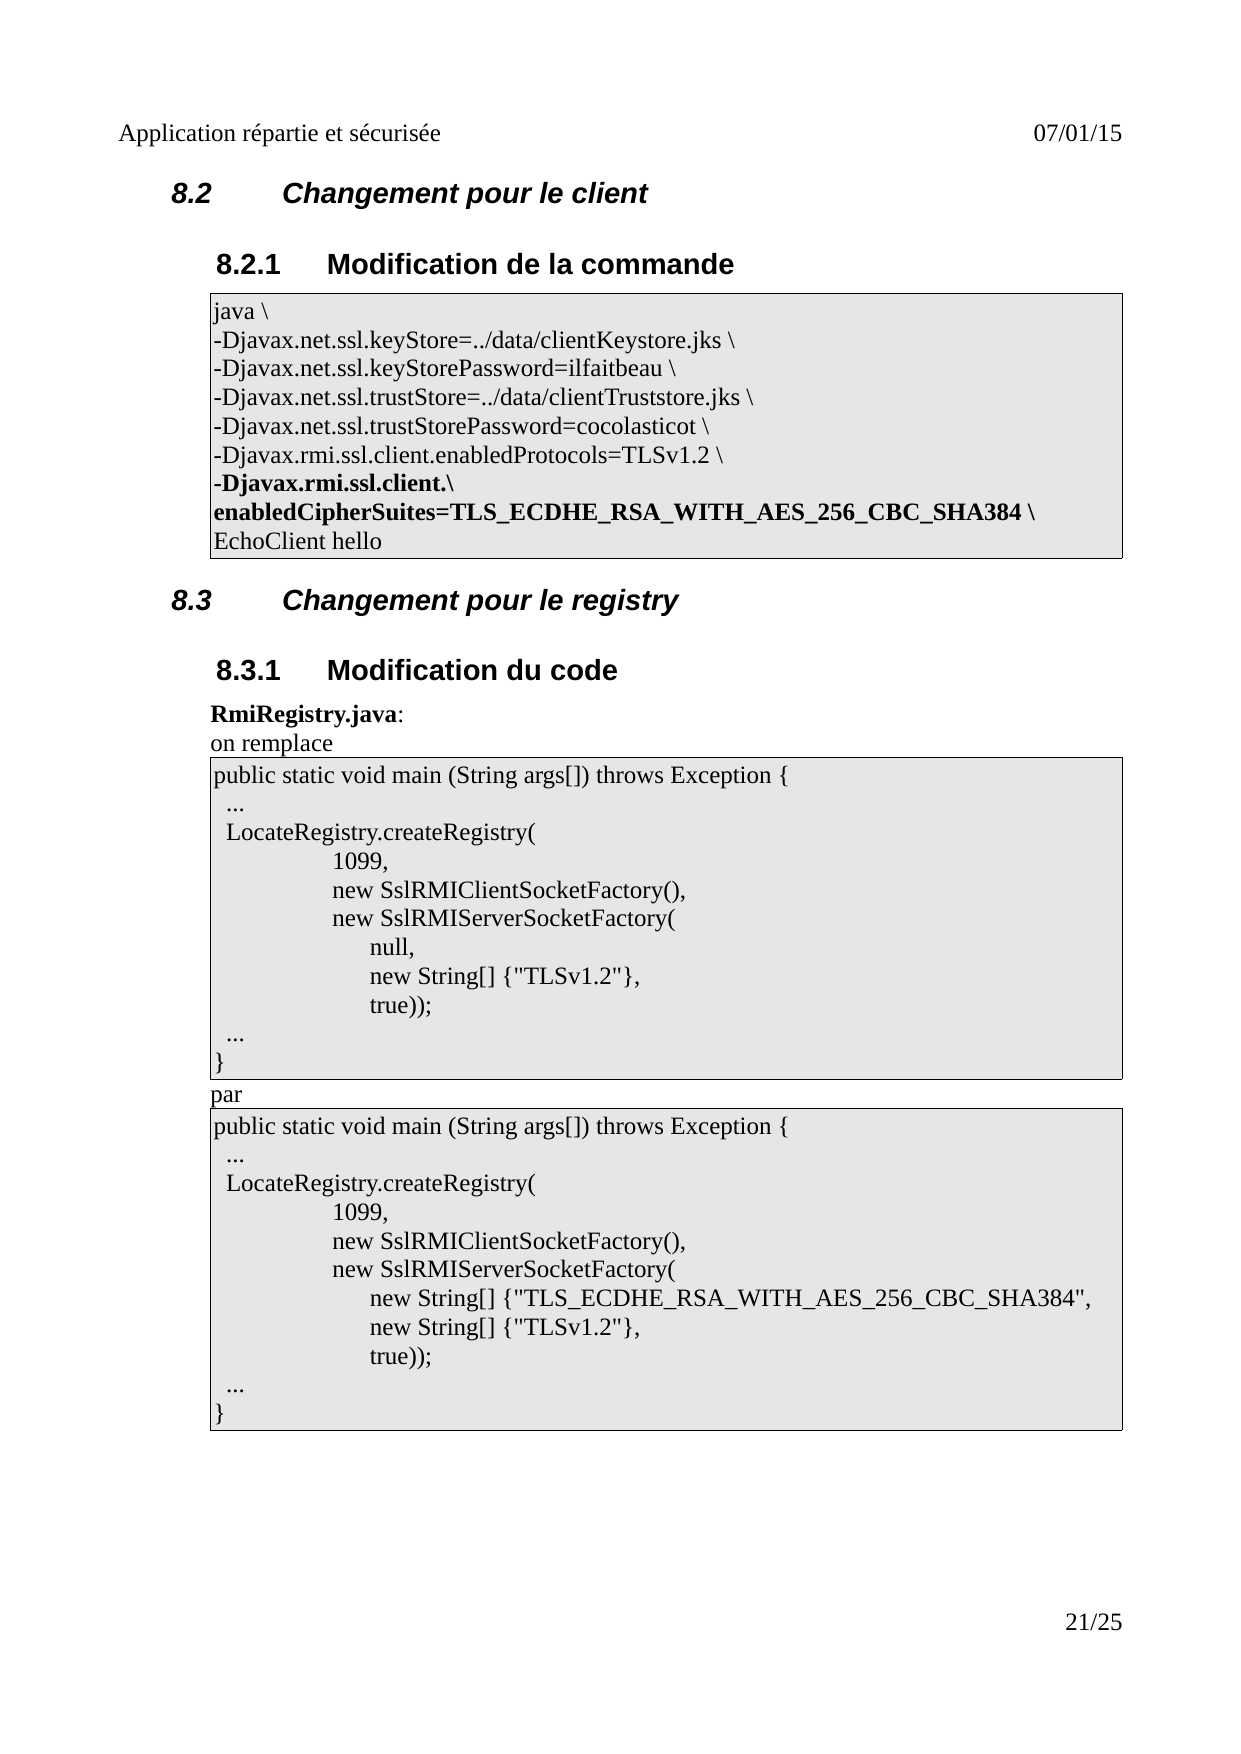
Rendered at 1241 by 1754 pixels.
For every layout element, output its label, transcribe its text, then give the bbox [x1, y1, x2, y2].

text new SslRMIServerSocketFactory( [211, 901, 1122, 929]
text -Djavax.rmi.ssl.client.\ [211, 466, 1122, 494]
text true)); [211, 987, 1122, 1016]
subtitle Modification de la commande [208, 247, 1122, 281]
text ... [211, 1137, 1122, 1165]
text true)); [211, 1338, 1122, 1367]
text new String[] {"TLSv1.2"}, [211, 1309, 1122, 1338]
text new SslRMIClientSocketFactory(), [211, 1223, 1122, 1252]
text -Djavax.net.ssl.keyStorePassword=ilfaitbeau \ [211, 351, 1122, 379]
text new SslRMIServerSocketFactory( [211, 1252, 1122, 1280]
text new SslRMIClientSocketFactory(), [211, 872, 1122, 901]
text -Djavax.rmi.ssl.client.enabledProtocols=TLSv1.2 \ [211, 437, 1122, 466]
text public static void main (String args[]) throws Exception { [211, 1109, 1122, 1137]
subtitle Changement pour le registry [163, 583, 1122, 616]
text java \ [211, 294, 1122, 322]
text enabledCipherSuites=TLS_ECDHE_RSA_WITH_AES_256_CBC_SHA384 \ [211, 494, 1122, 523]
text new String[] {"TLSv1.2"}, [211, 958, 1122, 987]
text LocateRegistry.createRegistry( [211, 1165, 1122, 1194]
text public static void main (String args[]) throws Exception { [211, 758, 1122, 786]
text ... [211, 1367, 1122, 1395]
text new String[] {"TLS_ECDHE_RSA_WITH_AES_256_CBC_SHA384", [211, 1280, 1122, 1309]
text on remplace [210, 728, 1122, 757]
subtitle Modification du code [208, 653, 1122, 687]
text ... [211, 1016, 1122, 1044]
text } [211, 1395, 1122, 1430]
text -Djavax.net.ssl.trustStore=../data/clientTruststore.jks \ [211, 379, 1122, 408]
text -Djavax.net.ssl.keyStore=../data/clientKeystore.jks \ [211, 322, 1122, 351]
text par [210, 1080, 1122, 1108]
text EchoClient hello [211, 523, 1122, 558]
text 1099, [211, 1194, 1122, 1223]
text null, [211, 929, 1122, 958]
text 1099, [211, 843, 1122, 872]
text LocateRegistry.createRegistry( [211, 814, 1122, 843]
text RmiRegistry.java: [210, 699, 1122, 728]
text -Djavax.net.ssl.trustStorePassword=cocolasticot \ [211, 408, 1122, 437]
text } [211, 1044, 1122, 1079]
subtitle Changement pour le client [163, 176, 1122, 210]
text ... [211, 786, 1122, 814]
